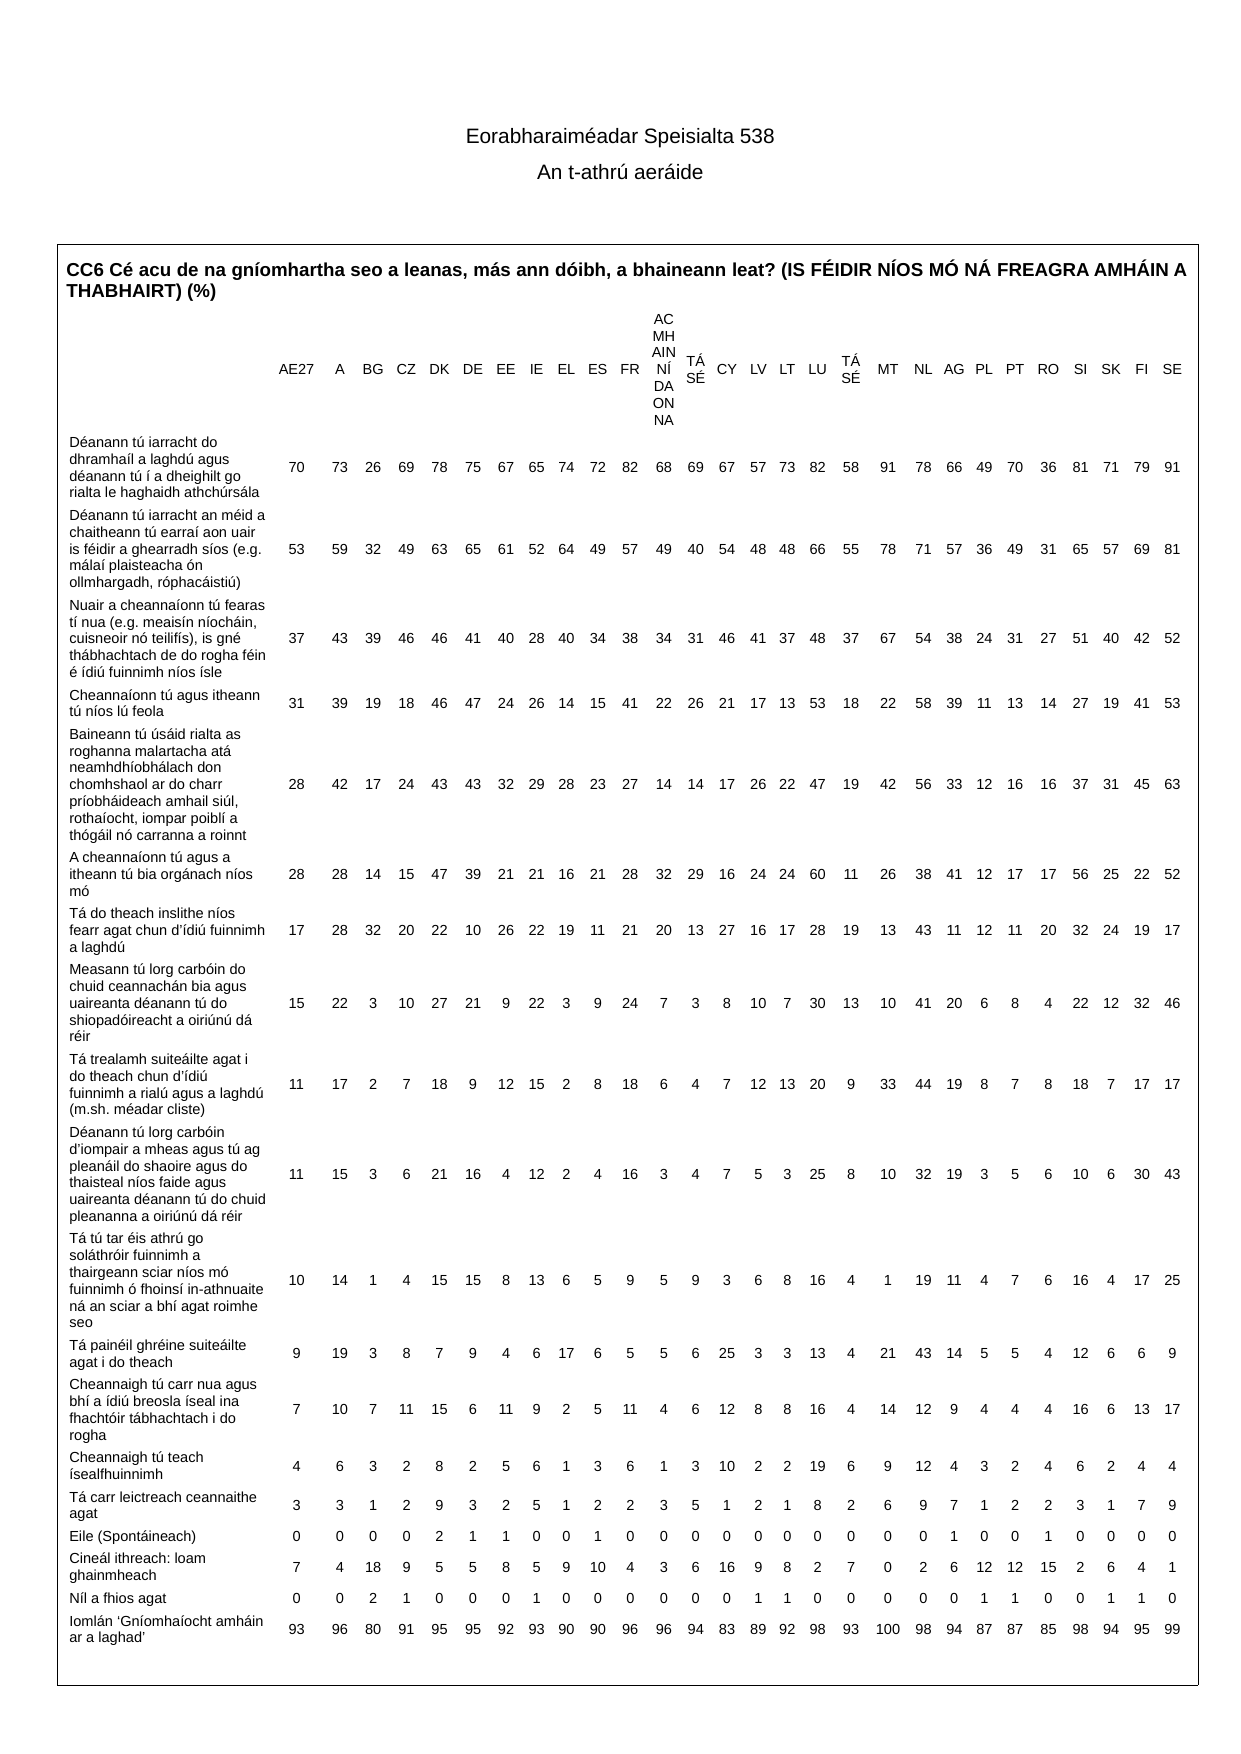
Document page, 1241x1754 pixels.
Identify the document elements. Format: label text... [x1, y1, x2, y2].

table_cell 0 [801, 1525, 833, 1547]
table_cell 27 [710, 902, 743, 958]
table_cell 90 [581, 1609, 614, 1649]
table_cell 47 [456, 683, 489, 723]
table_cell 21 [614, 902, 646, 958]
table_cell 11 [614, 1373, 646, 1446]
table_cell 3 [551, 958, 581, 1048]
table_cell 5 [581, 1227, 614, 1334]
table_cell 74 [551, 431, 581, 504]
table_cell 17 [551, 1334, 581, 1373]
table_cell 3 [773, 1121, 801, 1227]
text CC6 Cé acu de na gníomhartha seo a leanas, más ann dóibh, a bhaineann leat? (IS FÉIDIR NÍOS MÓ NÁ FREAGRA AMHÁIN A THABHAIRT) (%) [66, 259, 1189, 302]
table_cell 0 [269, 1525, 323, 1547]
table_cell 25 [1095, 846, 1127, 902]
table_cell 9 [581, 958, 614, 1048]
table_cell 32 [907, 1121, 939, 1227]
table_cell 19 [324, 1334, 356, 1373]
table_cell 8 [833, 1121, 868, 1227]
table_cell 12 [744, 1048, 773, 1121]
table_cell 42 [868, 723, 907, 846]
table_cell 7 [390, 1048, 422, 1121]
table_cell 6 [646, 1048, 681, 1121]
table_cell 4 [1030, 1334, 1066, 1373]
table_cell 15 [390, 846, 422, 902]
table_header CZ [390, 308, 422, 431]
table_cell 0 [1095, 1525, 1127, 1547]
table_cell 1 [581, 1525, 614, 1547]
table_cell 6 [868, 1485, 907, 1525]
table_cell 11 [269, 1121, 323, 1227]
table_cell 8 [423, 1446, 456, 1485]
table_cell 5 [681, 1485, 710, 1525]
table_cell 42 [1127, 594, 1156, 683]
table_cell 0 [614, 1587, 646, 1609]
table_cell 39 [324, 683, 356, 723]
table_cell 26 [744, 723, 773, 846]
table_cell 7 [269, 1547, 323, 1587]
table_cell 20 [1030, 902, 1066, 958]
table_cell 81 [1156, 504, 1188, 593]
table_cell 11 [581, 902, 614, 958]
table_cell 2 [551, 1121, 581, 1227]
table_cell 12 [907, 1373, 939, 1446]
table_header SK [1095, 308, 1127, 431]
table_header AG [939, 308, 969, 431]
table_cell 18 [614, 1048, 646, 1121]
table_cell 4 [969, 1227, 999, 1334]
table_cell 4 [833, 1227, 868, 1334]
table_cell 6 [744, 1227, 773, 1334]
table_cell 18 [1066, 1048, 1095, 1121]
table_cell 9 [269, 1334, 323, 1373]
table_cell 2 [356, 1587, 390, 1609]
table_cell 13 [522, 1227, 551, 1334]
table_cell 63 [423, 504, 456, 593]
table_cell 4 [581, 1121, 614, 1227]
table_cell 37 [773, 594, 801, 683]
table_cell 48 [744, 504, 773, 593]
table_cell 3 [969, 1446, 999, 1485]
table_cell 2 [773, 1446, 801, 1485]
table_cell 18 [833, 683, 868, 723]
table_header PT [999, 308, 1030, 431]
table_cell 70 [269, 431, 323, 504]
table_cell 2 [1066, 1547, 1095, 1587]
table_cell 9 [939, 1373, 969, 1446]
table_cell 9 [907, 1485, 939, 1525]
table_cell 22 [522, 902, 551, 958]
table_cell 2 [456, 1446, 489, 1485]
table_cell 4 [490, 1334, 522, 1373]
table_cell 21 [423, 1121, 456, 1227]
table_cell 9 [1156, 1334, 1188, 1373]
table_cell 11 [390, 1373, 422, 1446]
table_cell 67 [710, 431, 743, 504]
table_cell 63 [1156, 723, 1188, 846]
table_cell 33 [868, 1048, 907, 1121]
table_cell 8 [1030, 1048, 1066, 1121]
table_cell 13 [773, 1048, 801, 1121]
table_cell 38 [939, 594, 969, 683]
table_header MT [868, 308, 907, 431]
table_cell 19 [939, 1121, 969, 1227]
table_cell 7 [1095, 1048, 1127, 1121]
table_cell 1 [773, 1587, 801, 1609]
table_cell 95 [456, 1609, 489, 1649]
table_cell 17 [710, 723, 743, 846]
table_cell 0 [423, 1587, 456, 1609]
table_cell 16 [744, 902, 773, 958]
table_cell 98 [801, 1609, 833, 1649]
table_cell 9 [456, 1334, 489, 1373]
table_cell 0 [1066, 1587, 1095, 1609]
table_cell 16 [614, 1121, 646, 1227]
table_cell 7 [710, 1121, 743, 1227]
table_cell 3 [646, 1121, 681, 1227]
table_cell 40 [681, 504, 710, 593]
table_header IE [522, 308, 551, 431]
table_cell 0 [744, 1525, 773, 1547]
table_cell 19 [939, 1048, 969, 1121]
table_cell 32 [1066, 902, 1095, 958]
table_cell 3 [681, 958, 710, 1048]
table_cell 3 [646, 1485, 681, 1525]
table_cell 49 [969, 431, 999, 504]
table_cell 6 [551, 1227, 581, 1334]
table_cell 9 [456, 1048, 489, 1121]
table_cell 5 [522, 1485, 551, 1525]
table_cell 5 [490, 1446, 522, 1485]
table_cell 52 [522, 504, 551, 593]
table_header LT [773, 308, 801, 431]
table_cell 7 [999, 1227, 1030, 1334]
table_header EE [490, 308, 522, 431]
table_cell 21 [868, 1334, 907, 1373]
table_cell 6 [1095, 1547, 1127, 1587]
table_cell 2 [1095, 1446, 1127, 1485]
table_cell 7 [1127, 1485, 1156, 1525]
table_cell 0 [646, 1587, 681, 1609]
table_cell 24 [1095, 902, 1127, 958]
table_cell 6 [1030, 1121, 1066, 1227]
table_cell 17 [1156, 1373, 1188, 1446]
table_cell 32 [490, 723, 522, 846]
table_cell 9 [681, 1227, 710, 1334]
table_cell 4 [324, 1547, 356, 1587]
table_cell 3 [456, 1485, 489, 1525]
table_cell 8 [744, 1373, 773, 1446]
table_cell 2 [744, 1446, 773, 1485]
table_cell 68 [646, 431, 681, 504]
table_cell 43 [1156, 1121, 1188, 1227]
table_cell 2 [490, 1485, 522, 1525]
table_cell 28 [551, 723, 581, 846]
table_cell 5 [581, 1373, 614, 1446]
table_cell 13 [833, 958, 868, 1048]
table_cell 28 [269, 723, 323, 846]
table_cell 6 [522, 1446, 551, 1485]
table_cell 19 [833, 723, 868, 846]
table_cell 1 [710, 1485, 743, 1525]
table_cell 3 [1066, 1485, 1095, 1525]
table_cell 13 [773, 683, 801, 723]
table_cell 7 [423, 1334, 456, 1373]
table_header SE [1156, 308, 1188, 431]
table_cell 6 [969, 958, 999, 1048]
table_cell 41 [744, 594, 773, 683]
table_cell 24 [614, 958, 646, 1048]
table_cell 28 [324, 846, 356, 902]
table_cell 1 [1156, 1547, 1188, 1587]
table_cell 78 [868, 504, 907, 593]
table_cell 34 [646, 594, 681, 683]
table_cell Cheannaíonn tú agus itheann tú níos lú feola [66, 683, 269, 723]
table_cell 15 [423, 1373, 456, 1446]
table_cell 11 [269, 1048, 323, 1121]
table_header ES [581, 308, 614, 431]
table_cell Iomlán ‘Gníomhaíocht amháin ar a laghad’ [66, 1609, 269, 1649]
table_cell 0 [551, 1525, 581, 1547]
table_cell 0 [646, 1525, 681, 1547]
table_cell 14 [646, 723, 681, 846]
table_cell 29 [681, 846, 710, 902]
table_cell 28 [269, 846, 323, 902]
table_cell 10 [324, 1373, 356, 1446]
table_cell 0 [551, 1587, 581, 1609]
table_cell 1 [868, 1227, 907, 1334]
table_cell 43 [456, 723, 489, 846]
table_cell 43 [423, 723, 456, 846]
table_cell 3 [356, 1121, 390, 1227]
table_cell Cineál ithreach: loam ghainmheach [66, 1547, 269, 1587]
table_cell 16 [1066, 1227, 1095, 1334]
table_cell 19 [1095, 683, 1127, 723]
table_cell 6 [522, 1334, 551, 1373]
table_cell 25 [710, 1334, 743, 1373]
table_cell 0 [1030, 1587, 1066, 1609]
table_cell 16 [551, 846, 581, 902]
table_cell 4 [1127, 1446, 1156, 1485]
table_cell 13 [999, 683, 1030, 723]
table_cell 66 [801, 504, 833, 593]
table_cell 91 [390, 1609, 422, 1649]
table_cell 92 [490, 1609, 522, 1649]
table_cell 28 [614, 846, 646, 902]
table_cell 3 [744, 1334, 773, 1373]
table_cell 32 [1127, 958, 1156, 1048]
table_cell 46 [710, 594, 743, 683]
table_cell 27 [423, 958, 456, 1048]
table_cell 31 [269, 683, 323, 723]
table_cell 79 [1127, 431, 1156, 504]
table_cell 27 [1030, 594, 1066, 683]
table_cell 6 [1095, 1334, 1127, 1373]
table_cell 3 [581, 1446, 614, 1485]
table_cell 0 [1156, 1587, 1188, 1609]
table_cell 56 [1066, 846, 1095, 902]
table_cell 15 [1030, 1547, 1066, 1587]
table_cell 61 [490, 504, 522, 593]
table_cell 0 [907, 1587, 939, 1609]
table_cell 24 [744, 846, 773, 902]
table_cell 38 [907, 846, 939, 902]
table_cell Déanann tú iarracht an méid a chaitheann tú earraí aon uair is féidir a ghearradh síos (e.g. málaí plaisteacha ón ollmhargadh, róphacáistiú) [66, 504, 269, 593]
table_cell 89 [744, 1609, 773, 1649]
table_cell 0 [710, 1587, 743, 1609]
table_header EL [551, 308, 581, 431]
table_cell 19 [907, 1227, 939, 1334]
table_cell 0 [868, 1587, 907, 1609]
table_cell 0 [522, 1525, 551, 1547]
table_cell 12 [969, 902, 999, 958]
table_cell 73 [324, 431, 356, 504]
table_cell 70 [999, 431, 1030, 504]
table_cell 87 [999, 1609, 1030, 1649]
table_cell 37 [269, 594, 323, 683]
table_cell 1 [1127, 1587, 1156, 1609]
table_cell 8 [773, 1373, 801, 1446]
table_cell 0 [324, 1525, 356, 1547]
table_cell Baineann tú úsáid rialta as roghanna malartacha atá neamhdhíobhálach don chomhshaol ar do charr príobháideach amhail siúl, rothaíocht, iompar poiblí a thógáil nó carranna a roinnt [66, 723, 269, 846]
table_cell 0 [581, 1587, 614, 1609]
table_cell 7 [356, 1373, 390, 1446]
table_cell 6 [1066, 1446, 1095, 1485]
table_cell 12 [1095, 958, 1127, 1048]
table_cell 49 [999, 504, 1030, 593]
table_cell 10 [390, 958, 422, 1048]
table_cell 13 [681, 902, 710, 958]
table_cell 1 [390, 1587, 422, 1609]
table_cell 1 [646, 1446, 681, 1485]
table_cell 40 [551, 594, 581, 683]
table_cell Nuair a cheannaíonn tú fearas tí nua (e.g. meaisín níocháin, cuisneoir nó teilifís), is gné thábhachtach de do rogha féin é ídiú fuinnimh níos ísle [66, 594, 269, 683]
table_cell 48 [801, 594, 833, 683]
table_cell 22 [1066, 958, 1095, 1048]
table_cell 2 [907, 1547, 939, 1587]
table_cell 93 [269, 1609, 323, 1649]
table_cell 0 [681, 1525, 710, 1547]
table_cell 95 [1127, 1609, 1156, 1649]
table_cell 0 [833, 1525, 868, 1547]
table_cell 1 [356, 1227, 390, 1334]
table_cell 1 [969, 1485, 999, 1525]
table_cell 16 [1066, 1373, 1095, 1446]
table_cell 16 [710, 1547, 743, 1587]
table_cell 30 [801, 958, 833, 1048]
table_cell 96 [646, 1609, 681, 1649]
table_cell 15 [324, 1121, 356, 1227]
table_cell 31 [681, 594, 710, 683]
table_cell 57 [1095, 504, 1127, 593]
table_cell 16 [801, 1373, 833, 1446]
table_cell 5 [614, 1334, 646, 1373]
table_cell 3 [269, 1485, 323, 1525]
table_cell 4 [681, 1048, 710, 1121]
table_header NL [907, 308, 939, 431]
table_cell 6 [324, 1446, 356, 1485]
table_cell 22 [324, 958, 356, 1048]
table_cell 0 [356, 1525, 390, 1547]
table_cell 21 [710, 683, 743, 723]
table_cell 0 [269, 1587, 323, 1609]
table_cell 12 [999, 1547, 1030, 1587]
table_cell 5 [646, 1227, 681, 1334]
table_cell 57 [744, 431, 773, 504]
table_cell 1 [744, 1587, 773, 1609]
table_cell 36 [1030, 431, 1066, 504]
table_header FR [614, 308, 646, 431]
table_cell 22 [868, 683, 907, 723]
table_cell 28 [801, 902, 833, 958]
table_cell 58 [833, 431, 868, 504]
table_cell 78 [423, 431, 456, 504]
table_cell 3 [969, 1121, 999, 1227]
table_cell 3 [324, 1485, 356, 1525]
table_cell 17 [1127, 1227, 1156, 1334]
table_cell 7 [999, 1048, 1030, 1121]
table_cell 2 [390, 1485, 422, 1525]
table_header TÁ SÉ [833, 308, 868, 431]
table_cell 6 [1095, 1373, 1127, 1446]
table_cell 6 [681, 1334, 710, 1373]
table_cell 22 [1127, 846, 1156, 902]
table_cell 31 [1030, 504, 1066, 593]
table_cell 5 [423, 1547, 456, 1587]
table_cell 37 [833, 594, 868, 683]
table_cell 3 [681, 1446, 710, 1485]
table_cell 26 [356, 431, 390, 504]
table_cell 94 [1095, 1609, 1127, 1649]
table_cell 11 [969, 683, 999, 723]
table_cell 69 [681, 431, 710, 504]
table_cell 0 [833, 1587, 868, 1609]
table_cell 46 [423, 683, 456, 723]
table_cell Déanann tú lorg carbóin d’iompair a mheas agus tú ag pleanáil do shaoire agus do thaisteal níos faide agus uaireanta déanann tú do chuid pleananna a oiriúnú dá réir [66, 1121, 269, 1227]
table_cell 67 [490, 431, 522, 504]
table_cell 21 [456, 958, 489, 1048]
table_cell 54 [710, 504, 743, 593]
table_cell 2 [423, 1525, 456, 1547]
table_cell 65 [1066, 504, 1095, 593]
table_cell 17 [356, 723, 390, 846]
table_cell 46 [1156, 958, 1188, 1048]
table_header SI [1066, 308, 1095, 431]
table_cell 5 [744, 1121, 773, 1227]
table_cell 25 [1156, 1227, 1188, 1334]
table_cell 94 [939, 1609, 969, 1649]
table_cell 24 [773, 846, 801, 902]
table_cell 54 [907, 594, 939, 683]
table_cell 67 [868, 594, 907, 683]
table_cell 6 [833, 1446, 868, 1485]
table_cell 0 [1156, 1525, 1188, 1547]
table_cell 1 [969, 1587, 999, 1609]
table_cell 0 [681, 1587, 710, 1609]
table_cell 14 [356, 846, 390, 902]
table_cell 52 [1156, 594, 1188, 683]
table_cell 12 [969, 1547, 999, 1587]
table_cell 0 [614, 1525, 646, 1547]
table_cell 17 [999, 846, 1030, 902]
table_cell 53 [1156, 683, 1188, 723]
table_cell 7 [939, 1485, 969, 1525]
table_header AE27 [269, 308, 323, 431]
table_cell 51 [1066, 594, 1095, 683]
table_header PL [969, 308, 999, 431]
table_cell 4 [969, 1373, 999, 1446]
table_header ACMHAINNÍ DAONNA [646, 308, 681, 431]
table_cell 93 [522, 1609, 551, 1649]
table_header CY [710, 308, 743, 431]
table_cell 16 [710, 846, 743, 902]
table_cell 0 [907, 1525, 939, 1547]
table_cell 19 [551, 902, 581, 958]
table_cell 2 [801, 1547, 833, 1587]
table_cell 26 [868, 846, 907, 902]
table_cell 8 [490, 1547, 522, 1587]
table_cell 49 [390, 504, 422, 593]
table_cell 65 [456, 504, 489, 593]
table_cell 39 [356, 594, 390, 683]
table_cell 2 [581, 1485, 614, 1525]
table_cell 43 [324, 594, 356, 683]
table_cell 8 [581, 1048, 614, 1121]
table_cell 48 [773, 504, 801, 593]
table_cell 20 [390, 902, 422, 958]
table_cell 2 [551, 1048, 581, 1121]
table_cell 2 [390, 1446, 422, 1485]
table_header RO [1030, 308, 1066, 431]
table_cell 58 [907, 683, 939, 723]
table_cell 10 [456, 902, 489, 958]
table_cell 4 [490, 1121, 522, 1227]
table_cell 4 [1095, 1227, 1127, 1334]
table_cell 0 [456, 1587, 489, 1609]
table_cell 8 [710, 958, 743, 1048]
table_cell 4 [1030, 1446, 1066, 1485]
table_header LV [744, 308, 773, 431]
table_cell 2 [614, 1485, 646, 1525]
table_cell 38 [614, 594, 646, 683]
table_cell 32 [356, 902, 390, 958]
table_cell Tá trealamh suiteáilte agat i do theach chun d’ídiú fuinnimh a rialú agus a laghdú (m.sh. méadar cliste) [66, 1048, 269, 1121]
table_cell 59 [324, 504, 356, 593]
table_cell 2 [1030, 1485, 1066, 1525]
table_cell 46 [390, 594, 422, 683]
table_cell 1 [522, 1587, 551, 1609]
table_cell 0 [999, 1525, 1030, 1547]
table_cell 69 [390, 431, 422, 504]
table_cell 9 [390, 1547, 422, 1587]
table_cell 6 [581, 1334, 614, 1373]
table_cell 11 [939, 902, 969, 958]
table_cell 7 [646, 958, 681, 1048]
table_cell 12 [522, 1121, 551, 1227]
table_cell 41 [1127, 683, 1156, 723]
table_cell 22 [773, 723, 801, 846]
table_cell 11 [490, 1373, 522, 1446]
table_cell 14 [681, 723, 710, 846]
table_cell 2 [833, 1485, 868, 1525]
table_cell 9 [490, 958, 522, 1048]
table_cell 91 [868, 431, 907, 504]
table_cell 45 [1127, 723, 1156, 846]
table_cell 43 [907, 1334, 939, 1373]
table_cell 0 [939, 1587, 969, 1609]
table_cell 64 [551, 504, 581, 593]
table_cell 40 [1095, 594, 1127, 683]
table_cell 31 [1095, 723, 1127, 846]
table_cell 41 [614, 683, 646, 723]
table_cell 28 [324, 902, 356, 958]
table_cell 3 [773, 1334, 801, 1373]
table_cell 1 [939, 1525, 969, 1547]
table_cell 10 [1066, 1121, 1095, 1227]
table_cell 73 [773, 431, 801, 504]
table_cell 22 [646, 683, 681, 723]
table_cell 3 [356, 958, 390, 1048]
table_cell 7 [269, 1373, 323, 1446]
table_cell 55 [833, 504, 868, 593]
table_cell 0 [324, 1587, 356, 1609]
table_cell 53 [801, 683, 833, 723]
table_header DK [423, 308, 456, 431]
table_cell 4 [1156, 1446, 1188, 1485]
table_cell 15 [423, 1227, 456, 1334]
table_cell 0 [1127, 1525, 1156, 1547]
table_cell 18 [356, 1547, 390, 1587]
table_cell 5 [999, 1334, 1030, 1373]
table_cell 82 [614, 431, 646, 504]
table_cell 31 [999, 594, 1030, 683]
table_cell 15 [522, 1048, 551, 1121]
table_cell 29 [522, 723, 551, 846]
table_cell 21 [581, 846, 614, 902]
table_cell 69 [1127, 504, 1156, 593]
table_cell 6 [614, 1446, 646, 1485]
table_cell 10 [744, 958, 773, 1048]
table_cell 5 [969, 1334, 999, 1373]
table_cell Tá tú tar éis athrú go soláthróir fuinnimh a thairgeann sciar níos mó fuinnimh ó fhoinsí in-athnuaite ná an sciar a bhí agat roimhe seo [66, 1227, 269, 1334]
table_cell 83 [710, 1609, 743, 1649]
table_cell 0 [773, 1525, 801, 1547]
table_cell 4 [1127, 1547, 1156, 1587]
table_cell 6 [456, 1373, 489, 1446]
table_cell 96 [614, 1609, 646, 1649]
table_header [66, 308, 269, 431]
table_header LU [801, 308, 833, 431]
table_cell Cheannaigh tú carr nua agus bhí a ídiú breosla íseal ina fhachtóir tábhachtach i do rogha [66, 1373, 269, 1446]
table_cell 12 [710, 1373, 743, 1446]
table_cell 72 [581, 431, 614, 504]
table_cell 37 [1066, 723, 1095, 846]
table_cell 17 [773, 902, 801, 958]
table_cell 0 [801, 1587, 833, 1609]
table_cell 0 [390, 1525, 422, 1547]
table_cell 13 [801, 1334, 833, 1373]
table_cell 2 [999, 1446, 1030, 1485]
table_header BG [356, 308, 390, 431]
table_cell 0 [969, 1525, 999, 1547]
table_cell 10 [581, 1547, 614, 1587]
table_cell 9 [551, 1547, 581, 1587]
table_cell 4 [681, 1121, 710, 1227]
table_cell 1 [551, 1485, 581, 1525]
table_cell 94 [681, 1609, 710, 1649]
table_cell 57 [614, 504, 646, 593]
table_cell 17 [1127, 1048, 1156, 1121]
table_cell 95 [423, 1609, 456, 1649]
table_cell A cheannaíonn tú agus a itheann tú bia orgánach níos mó [66, 846, 269, 902]
table_cell 17 [324, 1048, 356, 1121]
table_cell 16 [801, 1227, 833, 1334]
table_cell 10 [710, 1446, 743, 1485]
table_cell 4 [999, 1373, 1030, 1446]
table_cell 49 [646, 504, 681, 593]
table_cell 10 [868, 1121, 907, 1227]
table_cell 4 [614, 1547, 646, 1587]
table_cell 80 [356, 1609, 390, 1649]
table_cell 13 [868, 902, 907, 958]
table_cell 1 [999, 1587, 1030, 1609]
table_cell 4 [833, 1334, 868, 1373]
table_cell 34 [581, 594, 614, 683]
table_cell 16 [1030, 723, 1066, 846]
table_cell 11 [833, 846, 868, 902]
table_cell 24 [969, 594, 999, 683]
table_cell 15 [581, 683, 614, 723]
table_cell 2 [356, 1048, 390, 1121]
table_cell 0 [868, 1525, 907, 1547]
table_cell 2 [744, 1485, 773, 1525]
table_cell 8 [801, 1485, 833, 1525]
table_cell 16 [456, 1121, 489, 1227]
table_cell 21 [522, 846, 551, 902]
table_cell 27 [614, 723, 646, 846]
table_cell 39 [939, 683, 969, 723]
table_cell 92 [773, 1609, 801, 1649]
table_cell 8 [773, 1227, 801, 1334]
table_cell 85 [1030, 1609, 1066, 1649]
table_cell Tá carr leictreach ceannaithe agat [66, 1485, 269, 1525]
table_cell 96 [324, 1609, 356, 1649]
table_cell 6 [681, 1373, 710, 1446]
table_cell 17 [1156, 1048, 1188, 1121]
table_cell 60 [801, 846, 833, 902]
table_cell 28 [522, 594, 551, 683]
table_cell 99 [1156, 1609, 1188, 1649]
table_cell Níl a fhios agat [66, 1587, 269, 1609]
table_cell 19 [1127, 902, 1156, 958]
table_cell 56 [907, 723, 939, 846]
table_cell 47 [801, 723, 833, 846]
table_cell 6 [1030, 1227, 1066, 1334]
table_cell 26 [522, 683, 551, 723]
table_cell 71 [907, 504, 939, 593]
table_cell 6 [681, 1547, 710, 1587]
table_cell 1 [356, 1485, 390, 1525]
table_cell 41 [939, 846, 969, 902]
table_cell Tá do theach inslithe níos fearr agat chun d’ídiú fuinnimh a laghdú [66, 902, 269, 958]
table_cell 42 [324, 723, 356, 846]
table_cell 98 [1066, 1609, 1095, 1649]
table_cell 3 [356, 1446, 390, 1485]
table_cell 1 [456, 1525, 489, 1547]
table_cell 6 [1095, 1121, 1127, 1227]
table_cell 3 [356, 1334, 390, 1373]
table_cell 6 [390, 1121, 422, 1227]
table_cell 26 [681, 683, 710, 723]
table_cell 87 [969, 1609, 999, 1649]
table_cell 5 [522, 1547, 551, 1587]
table_cell 14 [868, 1373, 907, 1446]
table_cell 27 [1066, 683, 1095, 723]
table_cell 25 [801, 1121, 833, 1227]
table_cell 3 [646, 1547, 681, 1587]
table_cell 16 [999, 723, 1030, 846]
table_cell 82 [801, 431, 833, 504]
table_cell 22 [423, 902, 456, 958]
table_cell 1 [551, 1446, 581, 1485]
table_cell 71 [1095, 431, 1127, 504]
table_cell 9 [614, 1227, 646, 1334]
table_cell 1 [1030, 1525, 1066, 1547]
table_cell 2 [551, 1373, 581, 1446]
table_cell 14 [939, 1334, 969, 1373]
table_cell Tá painéil ghréine suiteáilte agat i do theach [66, 1334, 269, 1373]
table_cell 14 [551, 683, 581, 723]
table_cell 7 [773, 958, 801, 1048]
table_cell 13 [1127, 1373, 1156, 1446]
table_cell 93 [833, 1609, 868, 1649]
table_cell 8 [490, 1227, 522, 1334]
table_cell 11 [939, 1227, 969, 1334]
table_cell 18 [390, 683, 422, 723]
table_cell 4 [1030, 958, 1066, 1048]
table_cell 11 [999, 902, 1030, 958]
table_cell 17 [1030, 846, 1066, 902]
table_cell 17 [1156, 902, 1188, 958]
table_cell 44 [907, 1048, 939, 1121]
table_cell 4 [390, 1227, 422, 1334]
table_cell 12 [1066, 1334, 1095, 1373]
table_cell 15 [269, 958, 323, 1048]
table_cell 8 [969, 1048, 999, 1121]
table_cell 91 [1156, 431, 1188, 504]
table_cell 7 [833, 1547, 868, 1587]
table_cell 90 [551, 1609, 581, 1649]
table_cell 100 [868, 1609, 907, 1649]
table_cell 40 [490, 594, 522, 683]
table_cell 8 [773, 1547, 801, 1587]
table_header DE [456, 308, 489, 431]
table_cell 9 [1156, 1485, 1188, 1525]
table_cell 23 [581, 723, 614, 846]
table_cell 19 [801, 1446, 833, 1485]
table_header TÁ SÉ [681, 308, 710, 431]
table_cell 12 [969, 723, 999, 846]
table_cell 1 [1095, 1485, 1127, 1525]
table_cell 1 [490, 1525, 522, 1547]
table_cell 43 [907, 902, 939, 958]
table_cell Measann tú lorg carbóin do chuid ceannachán bia agus uaireanta déanann tú do shiopadóireacht a oiriúnú dá réir [66, 958, 269, 1048]
table_cell 21 [490, 846, 522, 902]
table_cell 9 [868, 1446, 907, 1485]
table_cell 32 [356, 504, 390, 593]
table_cell 66 [939, 431, 969, 504]
table_cell 24 [390, 723, 422, 846]
table_cell 0 [490, 1587, 522, 1609]
table_cell 47 [423, 846, 456, 902]
table_cell 98 [907, 1609, 939, 1649]
table_cell 12 [969, 846, 999, 902]
table_cell 8 [390, 1334, 422, 1373]
table_cell 9 [423, 1485, 456, 1525]
table_cell 53 [269, 504, 323, 593]
table_cell 1 [773, 1485, 801, 1525]
table_cell 12 [490, 1048, 522, 1121]
table_cell 12 [907, 1446, 939, 1485]
table_cell 57 [939, 504, 969, 593]
table_cell 5 [646, 1334, 681, 1373]
table_cell Cheannaigh tú teach ísealfhuinnimh [66, 1446, 269, 1485]
table_cell 32 [646, 846, 681, 902]
table_cell 0 [1066, 1525, 1095, 1547]
table_cell 33 [939, 723, 969, 846]
table_header A [324, 308, 356, 431]
table_cell 2 [999, 1485, 1030, 1525]
table_cell 4 [833, 1373, 868, 1446]
table_cell 24 [490, 683, 522, 723]
table_cell 20 [939, 958, 969, 1048]
table_cell 7 [710, 1048, 743, 1121]
table_cell 18 [423, 1048, 456, 1121]
table_cell 8 [999, 958, 1030, 1048]
table_cell Déanann tú iarracht do dhramhaíl a laghdú agus déanann tú í a dheighilt go rialta le haghaidh athchúrsála [66, 431, 269, 504]
table_cell 4 [1030, 1373, 1066, 1446]
table_cell 5 [456, 1547, 489, 1587]
table_cell Eile (Spontáineach) [66, 1525, 269, 1547]
table_cell 3 [710, 1227, 743, 1334]
table_cell 14 [1030, 683, 1066, 723]
table_cell 20 [646, 902, 681, 958]
table_cell 46 [423, 594, 456, 683]
table_cell 0 [710, 1525, 743, 1547]
table_cell 1 [1095, 1587, 1127, 1609]
table_cell 5 [999, 1121, 1030, 1227]
table_cell 6 [939, 1547, 969, 1587]
table_cell 19 [833, 902, 868, 958]
table_cell 0 [868, 1547, 907, 1587]
table_cell 78 [907, 431, 939, 504]
table_cell 39 [456, 846, 489, 902]
table_cell 41 [456, 594, 489, 683]
table_cell 52 [1156, 846, 1188, 902]
table_cell 75 [456, 431, 489, 504]
table_cell 49 [581, 504, 614, 593]
table_cell 15 [456, 1227, 489, 1334]
table_cell 26 [490, 902, 522, 958]
table_cell 20 [801, 1048, 833, 1121]
table_cell 81 [1066, 431, 1095, 504]
table_cell 9 [833, 1048, 868, 1121]
table_cell 4 [269, 1446, 323, 1485]
table_cell 10 [269, 1227, 323, 1334]
table_cell 19 [356, 683, 390, 723]
table_cell 10 [868, 958, 907, 1048]
table_cell 36 [969, 504, 999, 593]
table_cell 65 [522, 431, 551, 504]
table_cell 41 [907, 958, 939, 1048]
table_cell 17 [744, 683, 773, 723]
table_cell 4 [646, 1373, 681, 1446]
table_cell 6 [1127, 1334, 1156, 1373]
table_cell 9 [744, 1547, 773, 1587]
table_cell 22 [522, 958, 551, 1048]
table_cell 4 [939, 1446, 969, 1485]
table_cell 14 [324, 1227, 356, 1334]
table_header FI [1127, 308, 1156, 431]
table_cell 17 [269, 902, 323, 958]
table_cell 9 [522, 1373, 551, 1446]
table_cell 30 [1127, 1121, 1156, 1227]
